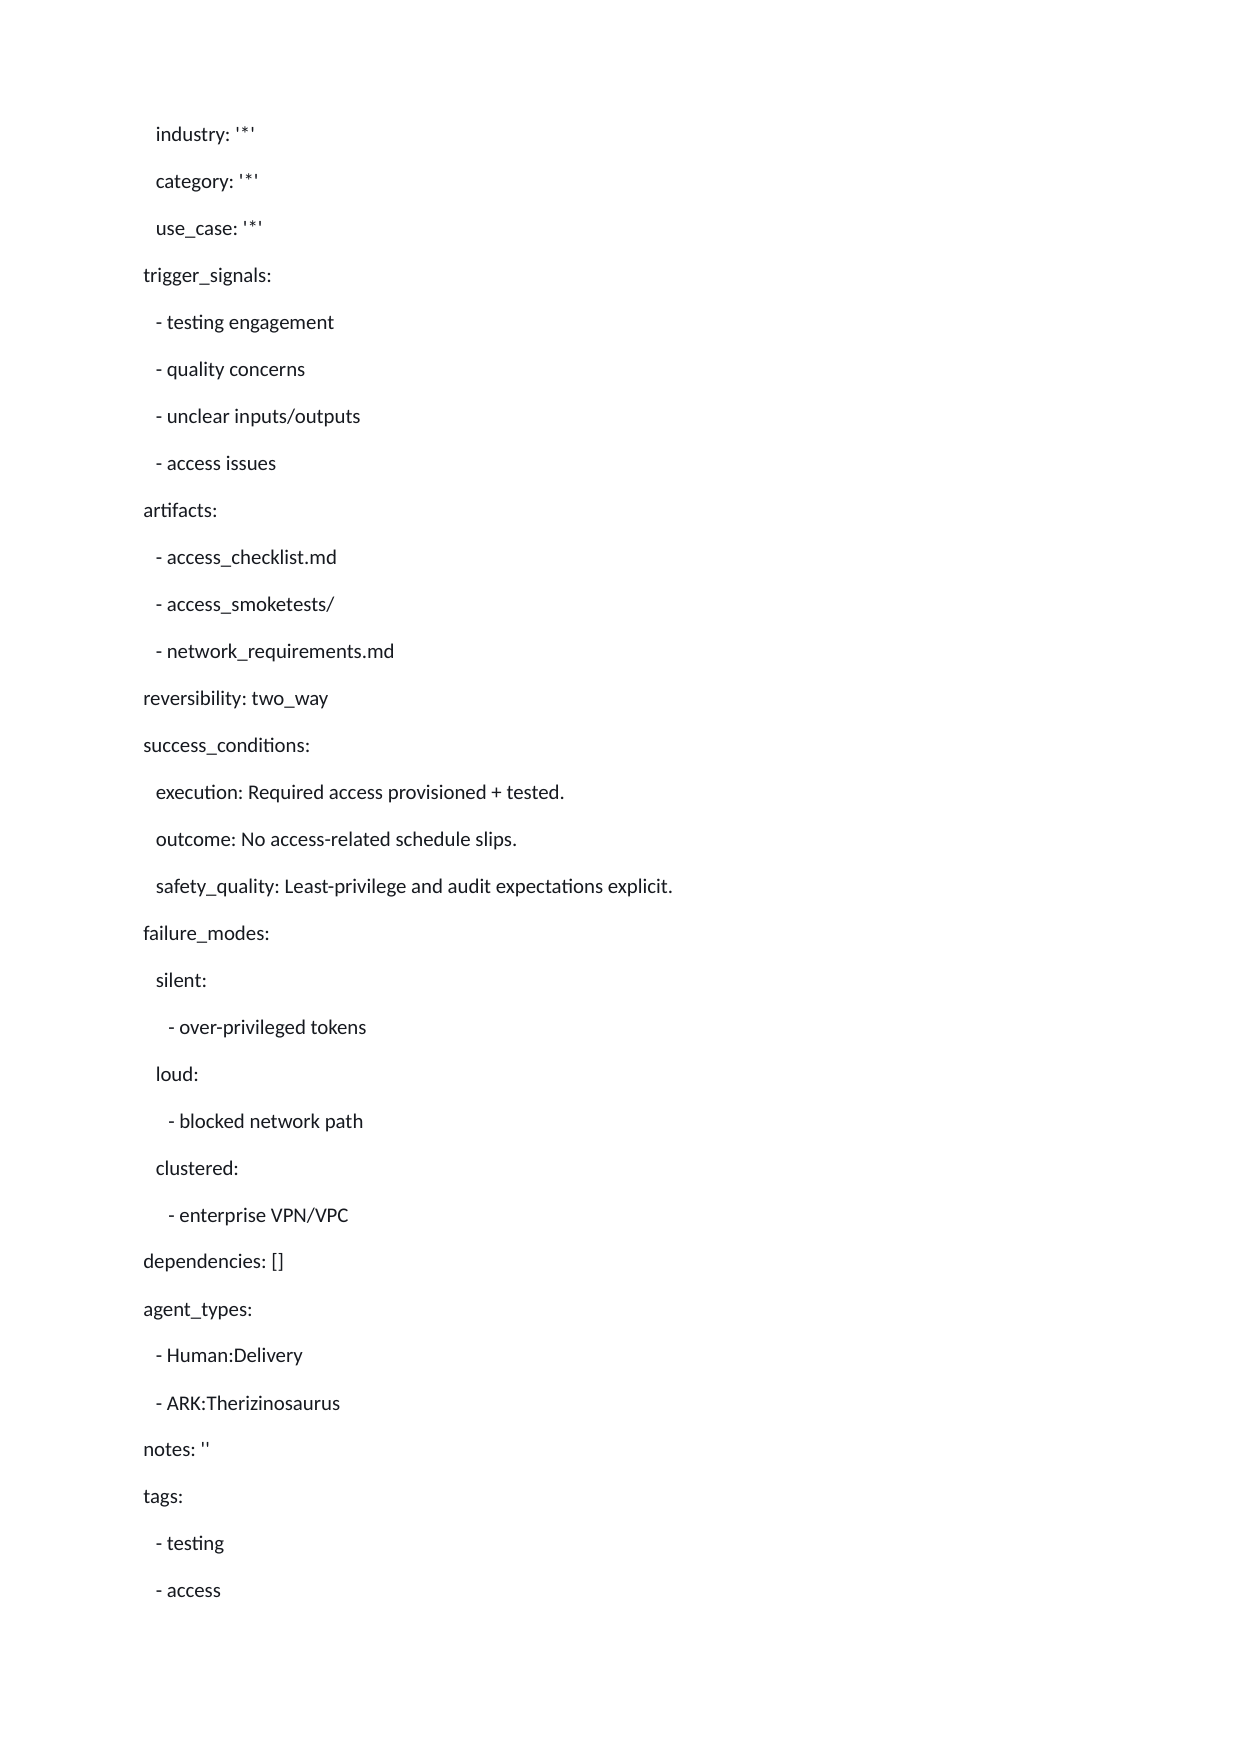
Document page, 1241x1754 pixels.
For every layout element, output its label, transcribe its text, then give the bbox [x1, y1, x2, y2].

text - over-privileged tokens [118, 1011, 1122, 1039]
text - access_checklist.md [118, 541, 1122, 570]
text outcome: No access-related schedule slips. [118, 823, 1122, 852]
text - enterprise VPN/VPC [118, 1199, 1122, 1227]
text reversibility: two_way [118, 682, 1122, 711]
text - testing [118, 1527, 1122, 1556]
text category: '*' [118, 165, 1122, 194]
text safety_quality: Least-privilege and audit expectations explicit. [118, 870, 1122, 898]
text trigger_signals: [118, 259, 1122, 288]
text loud: [118, 1058, 1122, 1086]
text execution: Required access provisioned + tested. [118, 776, 1122, 804]
text clustered: [118, 1152, 1122, 1180]
text use_case: '*' [118, 212, 1122, 241]
text - ARK:Therizinosaurus [118, 1387, 1122, 1415]
text - access issues [118, 447, 1122, 476]
text agent_types: [118, 1293, 1122, 1321]
text - testing engagement [118, 306, 1122, 335]
text - network_requirements.md [118, 635, 1122, 664]
text - access_smoketests/ [118, 588, 1122, 617]
text success_conditions: [118, 729, 1122, 758]
text - blocked network path [118, 1105, 1122, 1133]
text industry: '*' [118, 118, 1122, 147]
text notes: '' [118, 1433, 1122, 1462]
text failure_modes: [118, 917, 1122, 946]
text - quality concerns [118, 353, 1122, 382]
text silent: [118, 964, 1122, 992]
text dependencies: [] [118, 1246, 1122, 1274]
text - unclear inputs/outputs [118, 400, 1122, 429]
text - Human:Delivery [118, 1339, 1122, 1368]
text - access [118, 1574, 1122, 1603]
text tags: [118, 1481, 1122, 1509]
text artifacts: [118, 494, 1122, 523]
